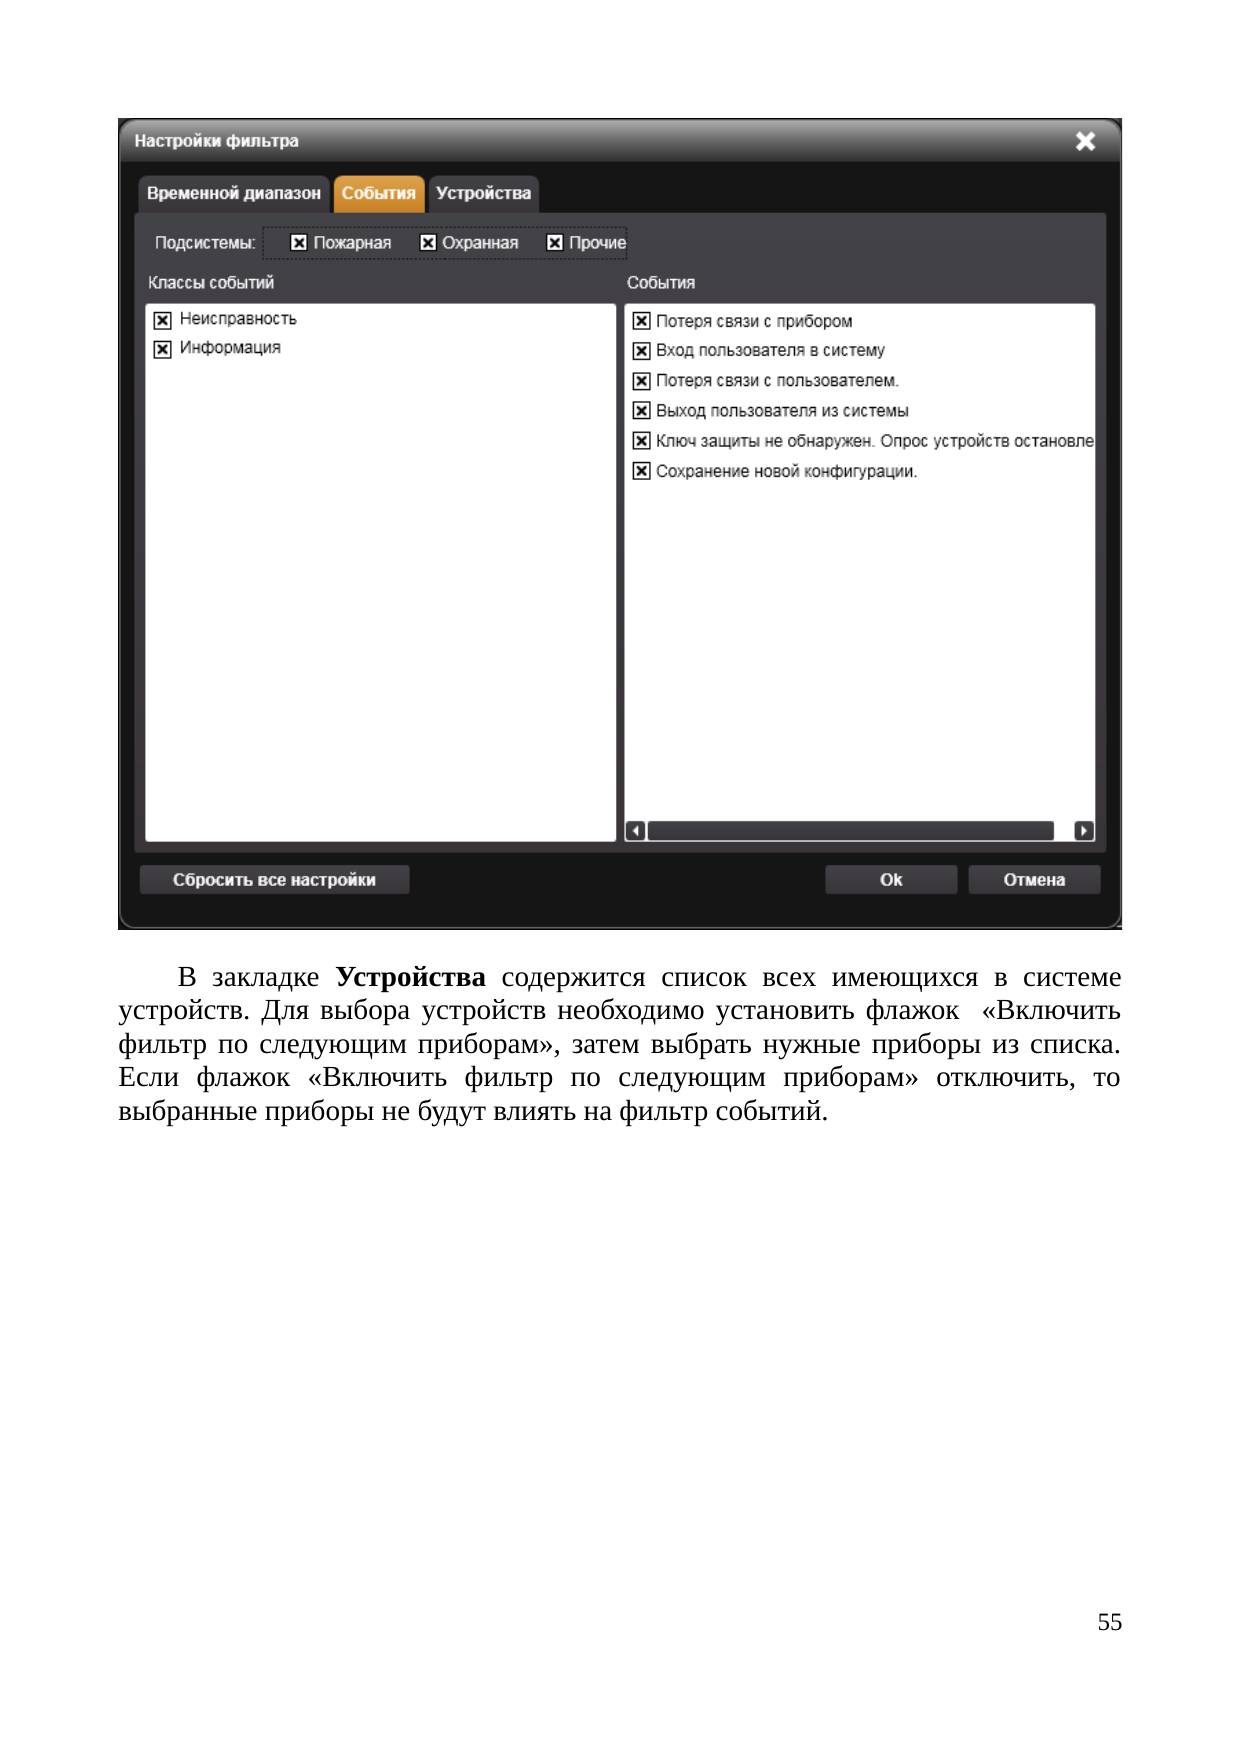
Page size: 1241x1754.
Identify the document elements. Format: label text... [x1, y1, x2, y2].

picture [118, 118, 1123, 930]
text В закладке Устройства содержится список всех имеющихся в системе устройств. Для выбора устройств необходимо установить флажок «Включить фильтр по следующим приборам», затем выбрать нужные приборы из списка. Если флажок «Включить фильтр по следующим приборам» отключить, то выбранные приборы не будут влиять на фильтр событий. [118, 930, 1122, 1127]
